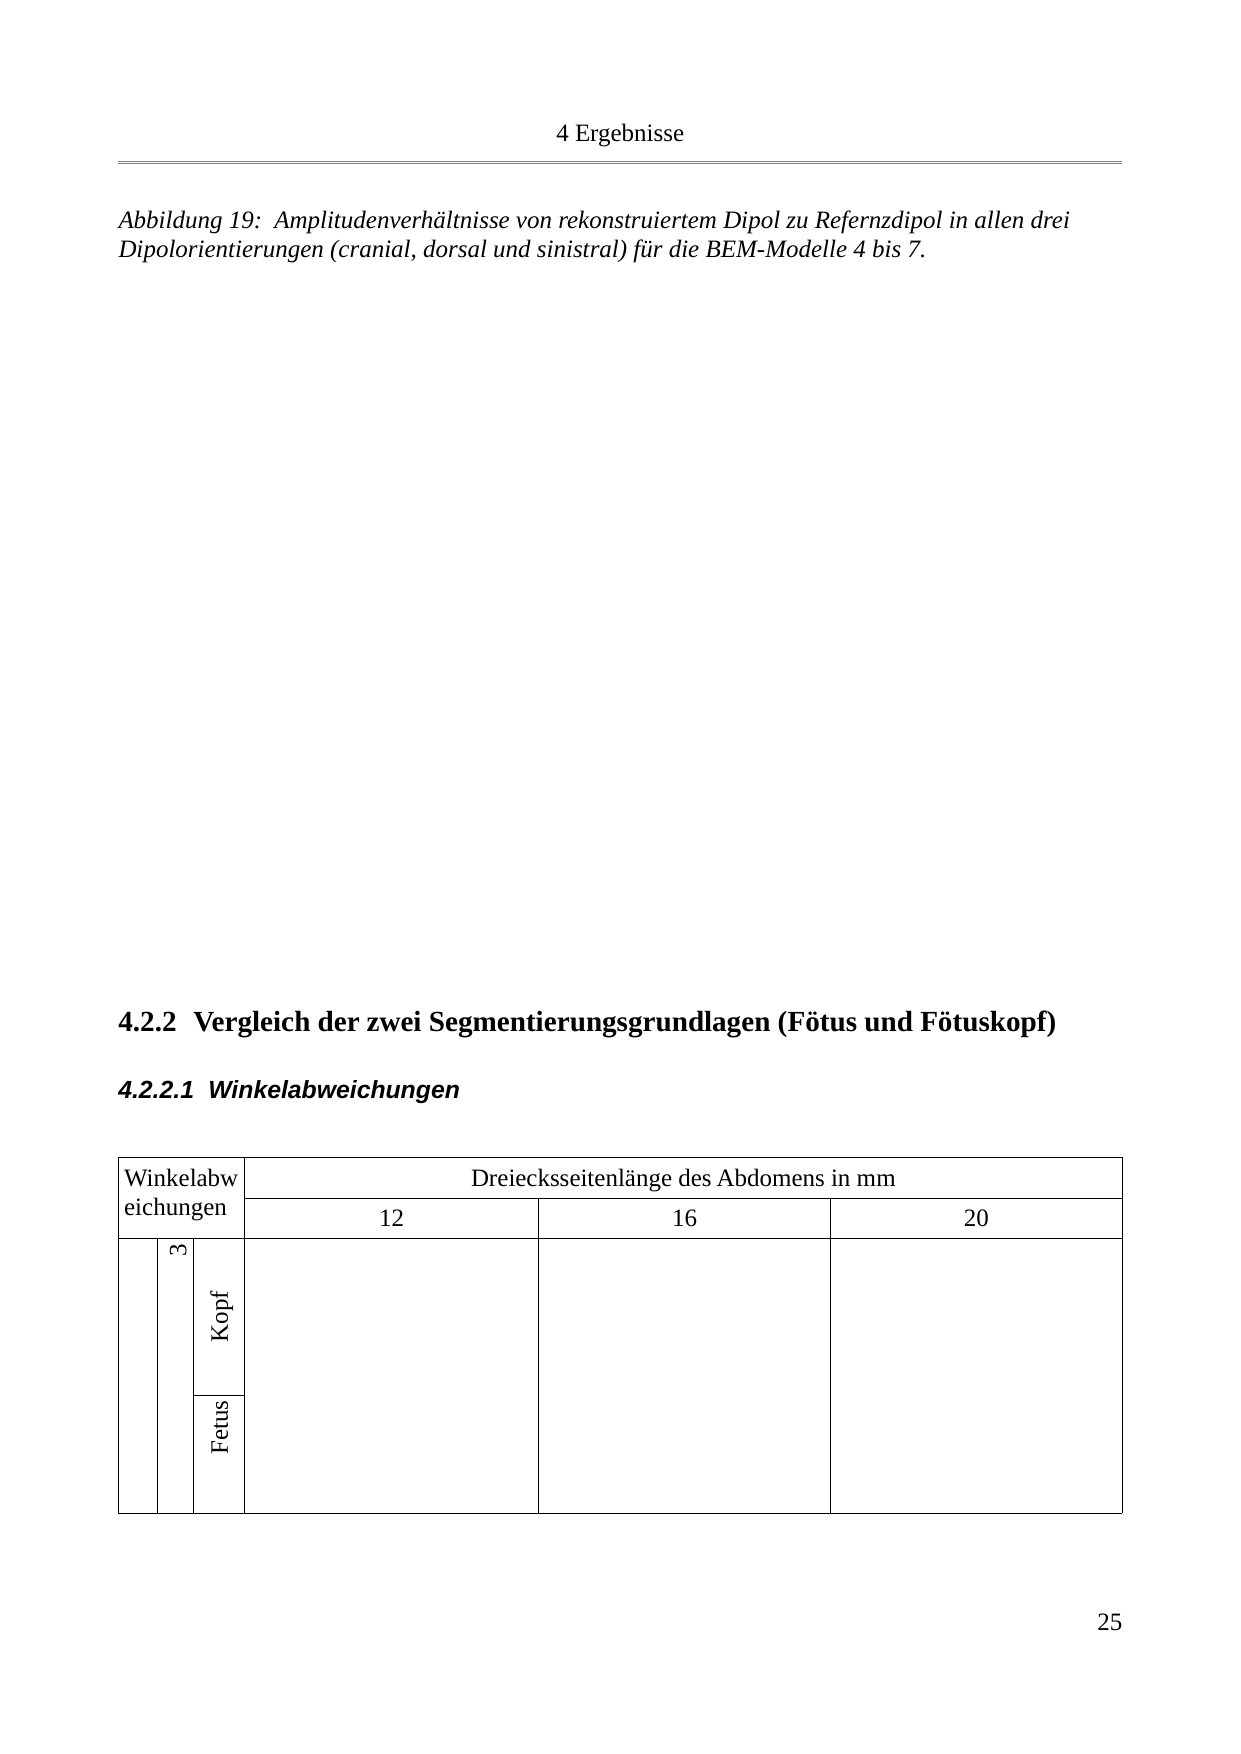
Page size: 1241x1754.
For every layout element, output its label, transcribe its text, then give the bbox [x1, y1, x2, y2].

text Abbildung 19: Amplitudenverhältnisse von rekonstruiertem Dipol zu Refernzdipol in allen drei Dipolorientierungen (cranial, dorsal und sinistral) für die BEM-Modelle 4 bis 7. [118, 206, 1122, 263]
table_cell Fetus [194, 1396, 244, 1513]
table_cell [119, 1239, 157, 1513]
subtitle Winkelabweichungen [118, 1075, 1122, 1103]
table_cell 3 [158, 1239, 193, 1513]
table_cell 16 [539, 1199, 830, 1238]
table_cell [831, 1239, 1122, 1513]
table_cell 12 [245, 1199, 538, 1238]
table_cell [539, 1239, 830, 1513]
table_header Dreiecksseitenlänge des Abdomens in mm [245, 1158, 1122, 1198]
table_cell [245, 1239, 538, 1513]
table_header Winkelabweichungen [119, 1158, 244, 1238]
subtitle Vergleich der zwei Segmentierungsgrundlagen (Fötus und Fötuskopf) [118, 1004, 1122, 1037]
table_cell 20 [831, 1199, 1122, 1238]
table_cell Kopf [194, 1239, 244, 1395]
